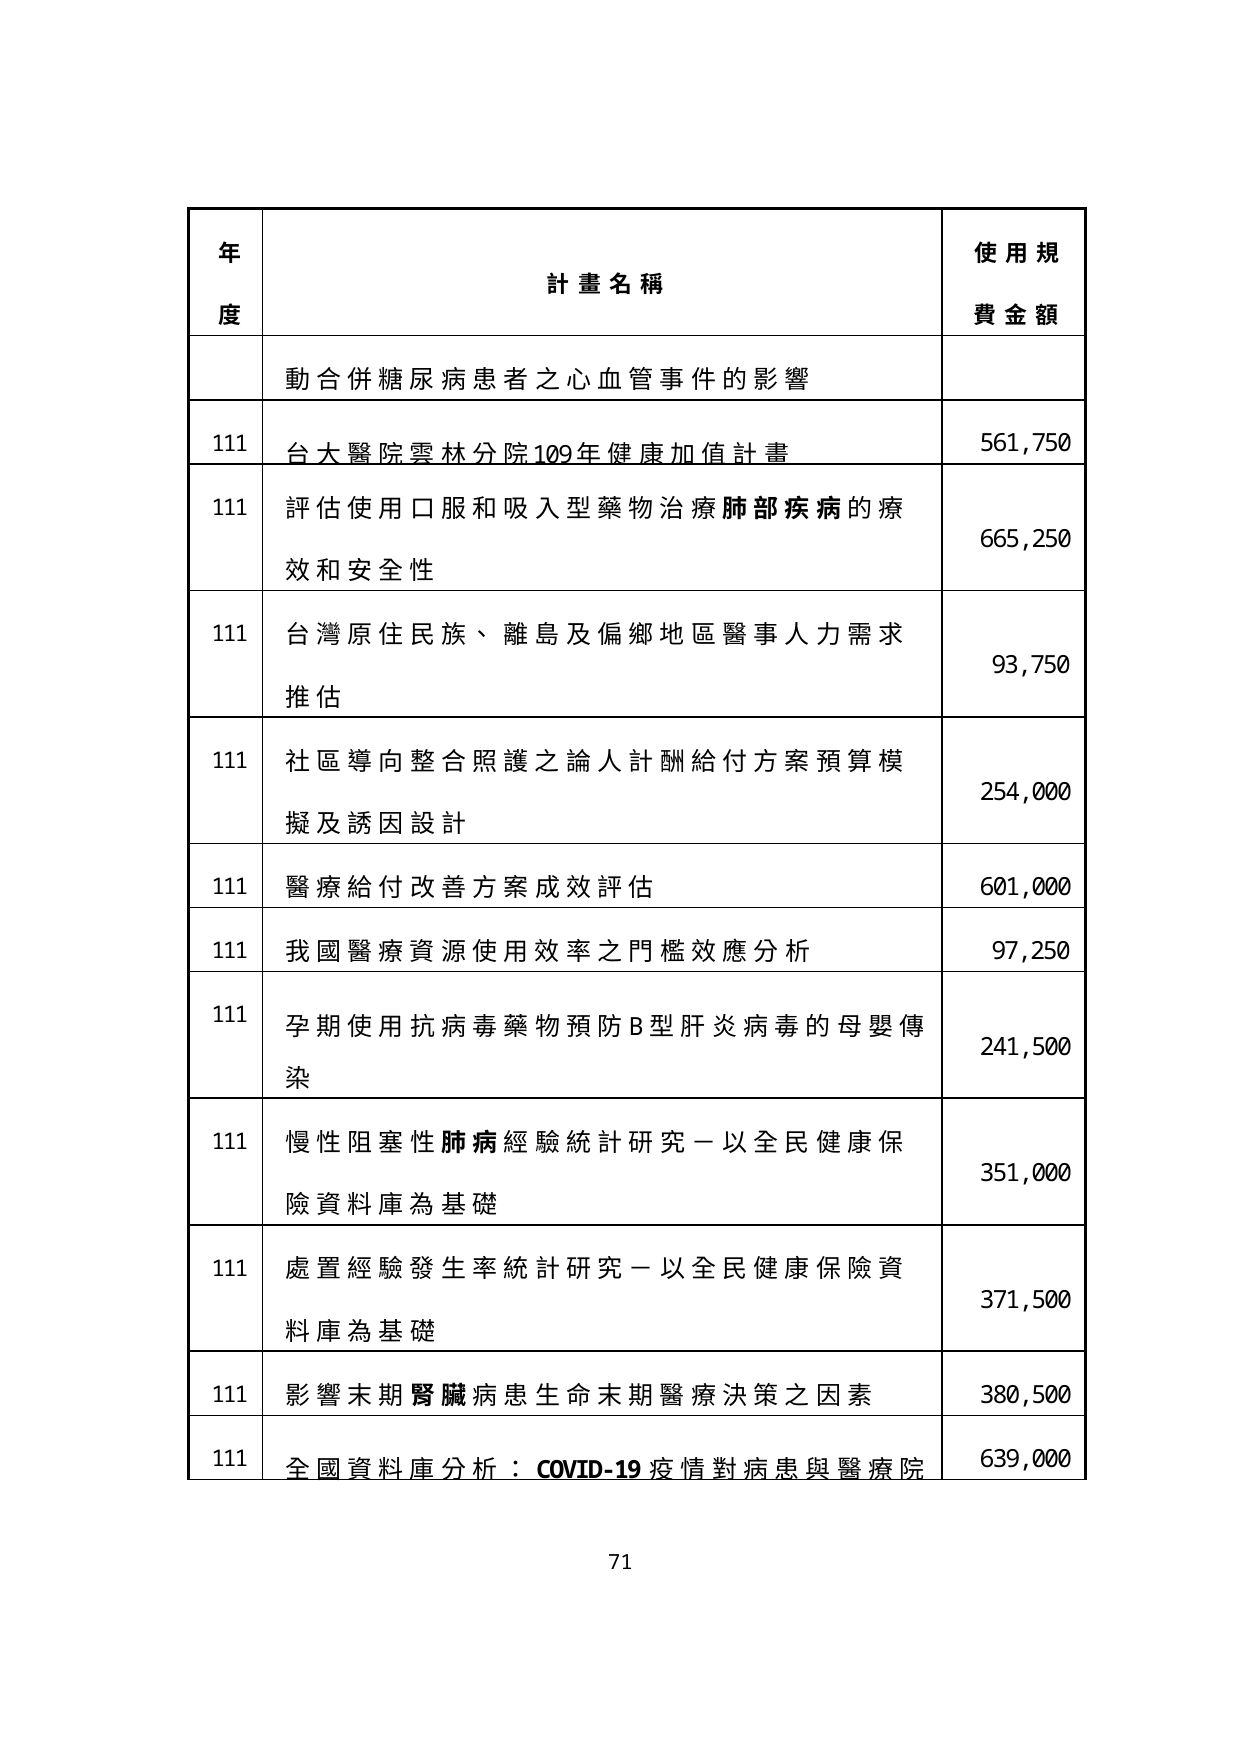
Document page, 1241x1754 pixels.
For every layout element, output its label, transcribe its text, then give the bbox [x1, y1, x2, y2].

table_cell 111 [190, 1352, 262, 1414]
table_cell 社區導向整合照護之論人計酬給付方案預算模擬及誘因設計 [263, 718, 941, 843]
table_header 使用規費金額 [943, 210, 1084, 335]
table_cell 371,500 [943, 1226, 1084, 1350]
table_cell 台灣原住民族、離島及偏鄉地區醫事人力需求推估 [263, 591, 941, 716]
table_cell 111 [190, 908, 262, 971]
table_cell 111 [190, 718, 262, 843]
table_cell 351,000 [943, 1099, 1084, 1224]
table_cell 380,500 [943, 1352, 1084, 1414]
table_cell 全國資料庫分析：COVID-19疫情對病患與醫療院 [263, 1416, 941, 1478]
table_cell 111 [190, 972, 262, 1097]
table_cell 111 [190, 1416, 262, 1478]
table_cell 93,750 [943, 591, 1084, 716]
table_cell 111 [190, 465, 262, 589]
table_cell 評估使用口服和吸入型藥物治療肺部疾病的療效和安全性 [263, 465, 941, 589]
table_cell 我國醫療資源使用效率之門檻效應分析 [263, 908, 941, 971]
table_cell 慢性阻塞性肺病經驗統計研究－以全民健康保險資料庫為基礎 [263, 1099, 941, 1224]
table_cell 影響末期腎臟病患生命末期醫療決策之因素 [263, 1352, 941, 1414]
table_cell 97,250 [943, 908, 1084, 971]
table_cell 處置經驗發生率統計研究－以全民健康保險資料庫為基礎 [263, 1226, 941, 1350]
table_cell 動合併糖尿病患者之心血管事件的影響 [263, 336, 941, 399]
table_cell 111 [190, 1226, 262, 1350]
table_cell [190, 336, 262, 399]
table_cell 孕期使用抗病毒藥物預防B型肝炎病毒的母嬰傳染 [263, 972, 941, 1097]
table_cell 醫療給付改善方案成效評估 [263, 844, 941, 907]
table_header 計畫名稱 [263, 210, 941, 335]
table_cell 111 [190, 1099, 262, 1224]
table_cell 665,250 [943, 465, 1084, 589]
table_cell 254,000 [943, 718, 1084, 843]
table_cell 639,000 [943, 1416, 1084, 1478]
table_cell [943, 336, 1084, 399]
table_cell 台大醫院雲林分院109年健康加值計畫 [263, 401, 941, 463]
table_cell 111 [190, 844, 262, 907]
table_cell 111 [190, 401, 262, 463]
table_header 年度 [190, 210, 262, 335]
table_cell 601,000 [943, 844, 1084, 907]
table_cell 241,500 [943, 972, 1084, 1097]
table_cell 111 [190, 591, 262, 716]
table_cell 561,750 [943, 401, 1084, 463]
